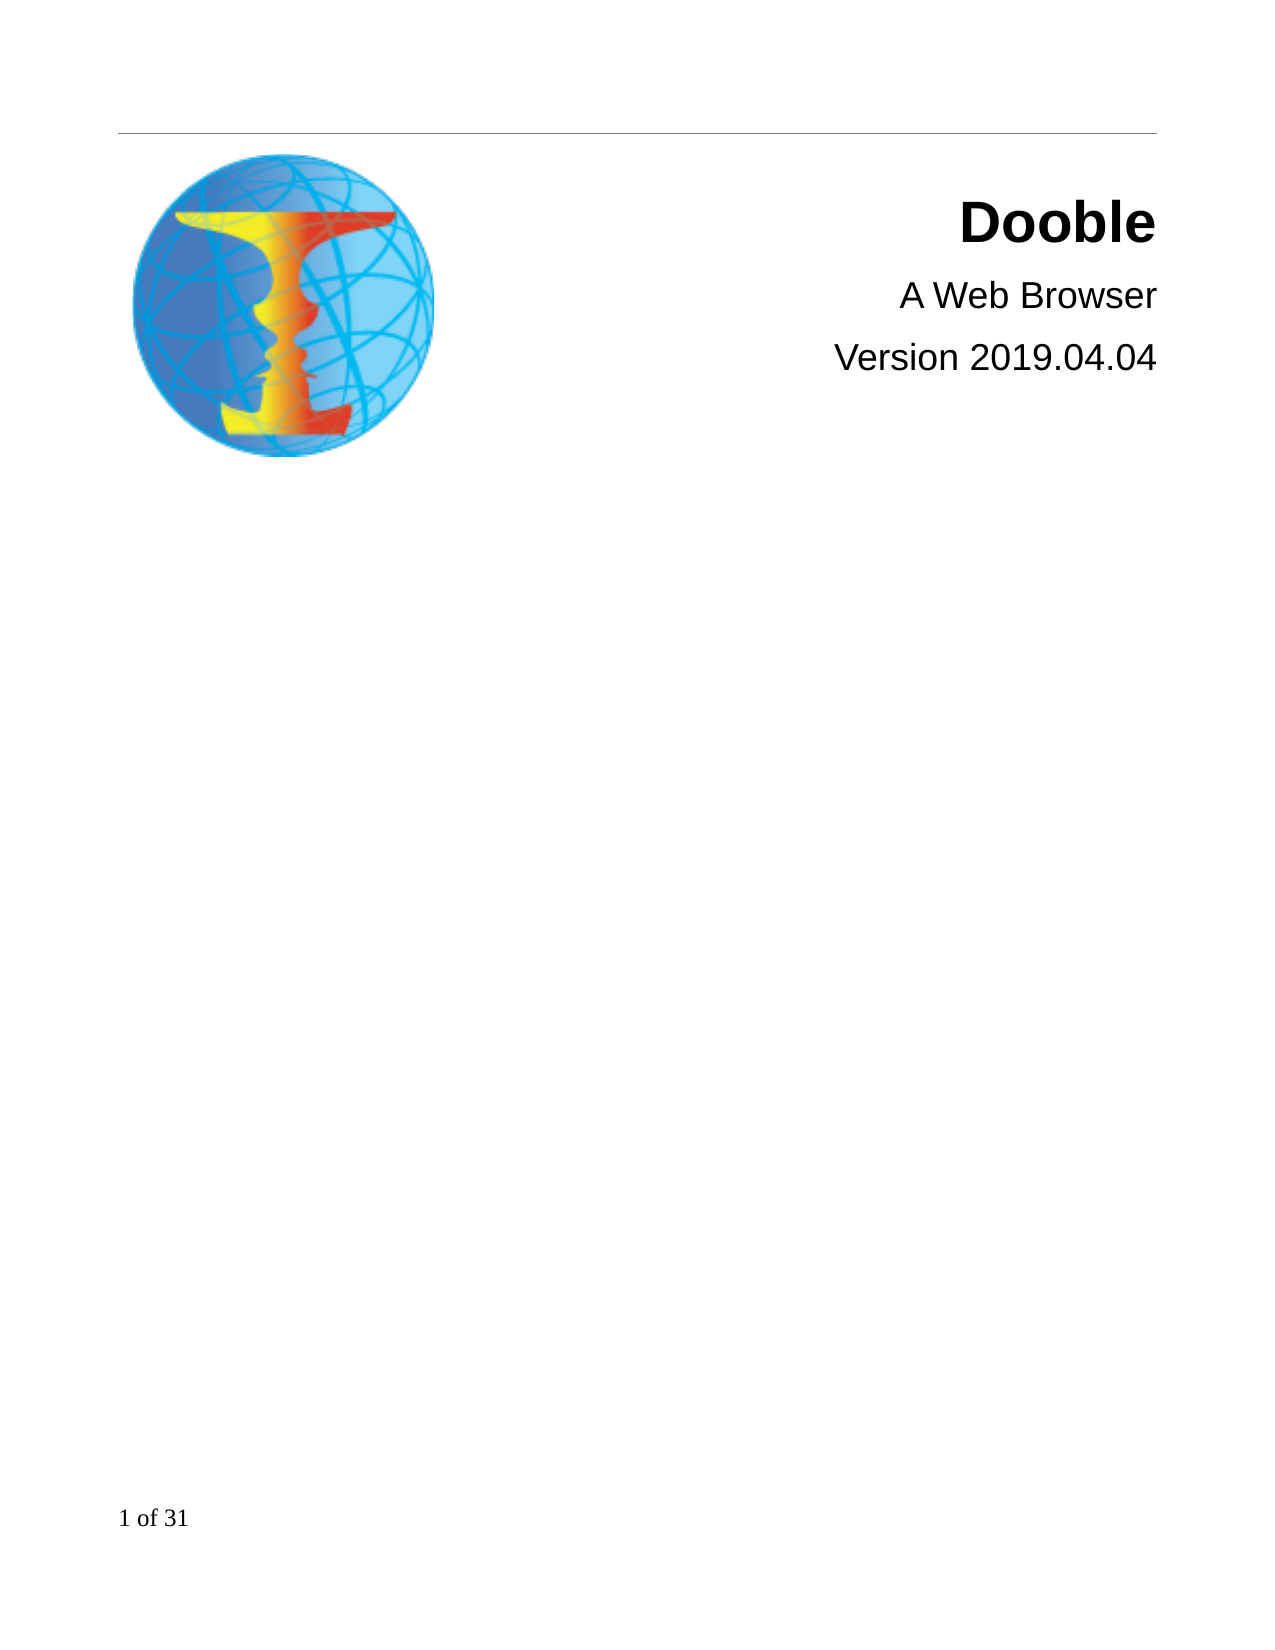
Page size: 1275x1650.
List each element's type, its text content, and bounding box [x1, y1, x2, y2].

picture [132, 154, 435, 457]
title [118, 187, 132, 254]
title Dooble [435, 187, 1157, 254]
subtitle [118, 273, 132, 316]
subtitle [118, 335, 132, 378]
subtitle Version 2019.04.04 [435, 335, 1157, 378]
subtitle A Web Browser [435, 273, 1157, 316]
